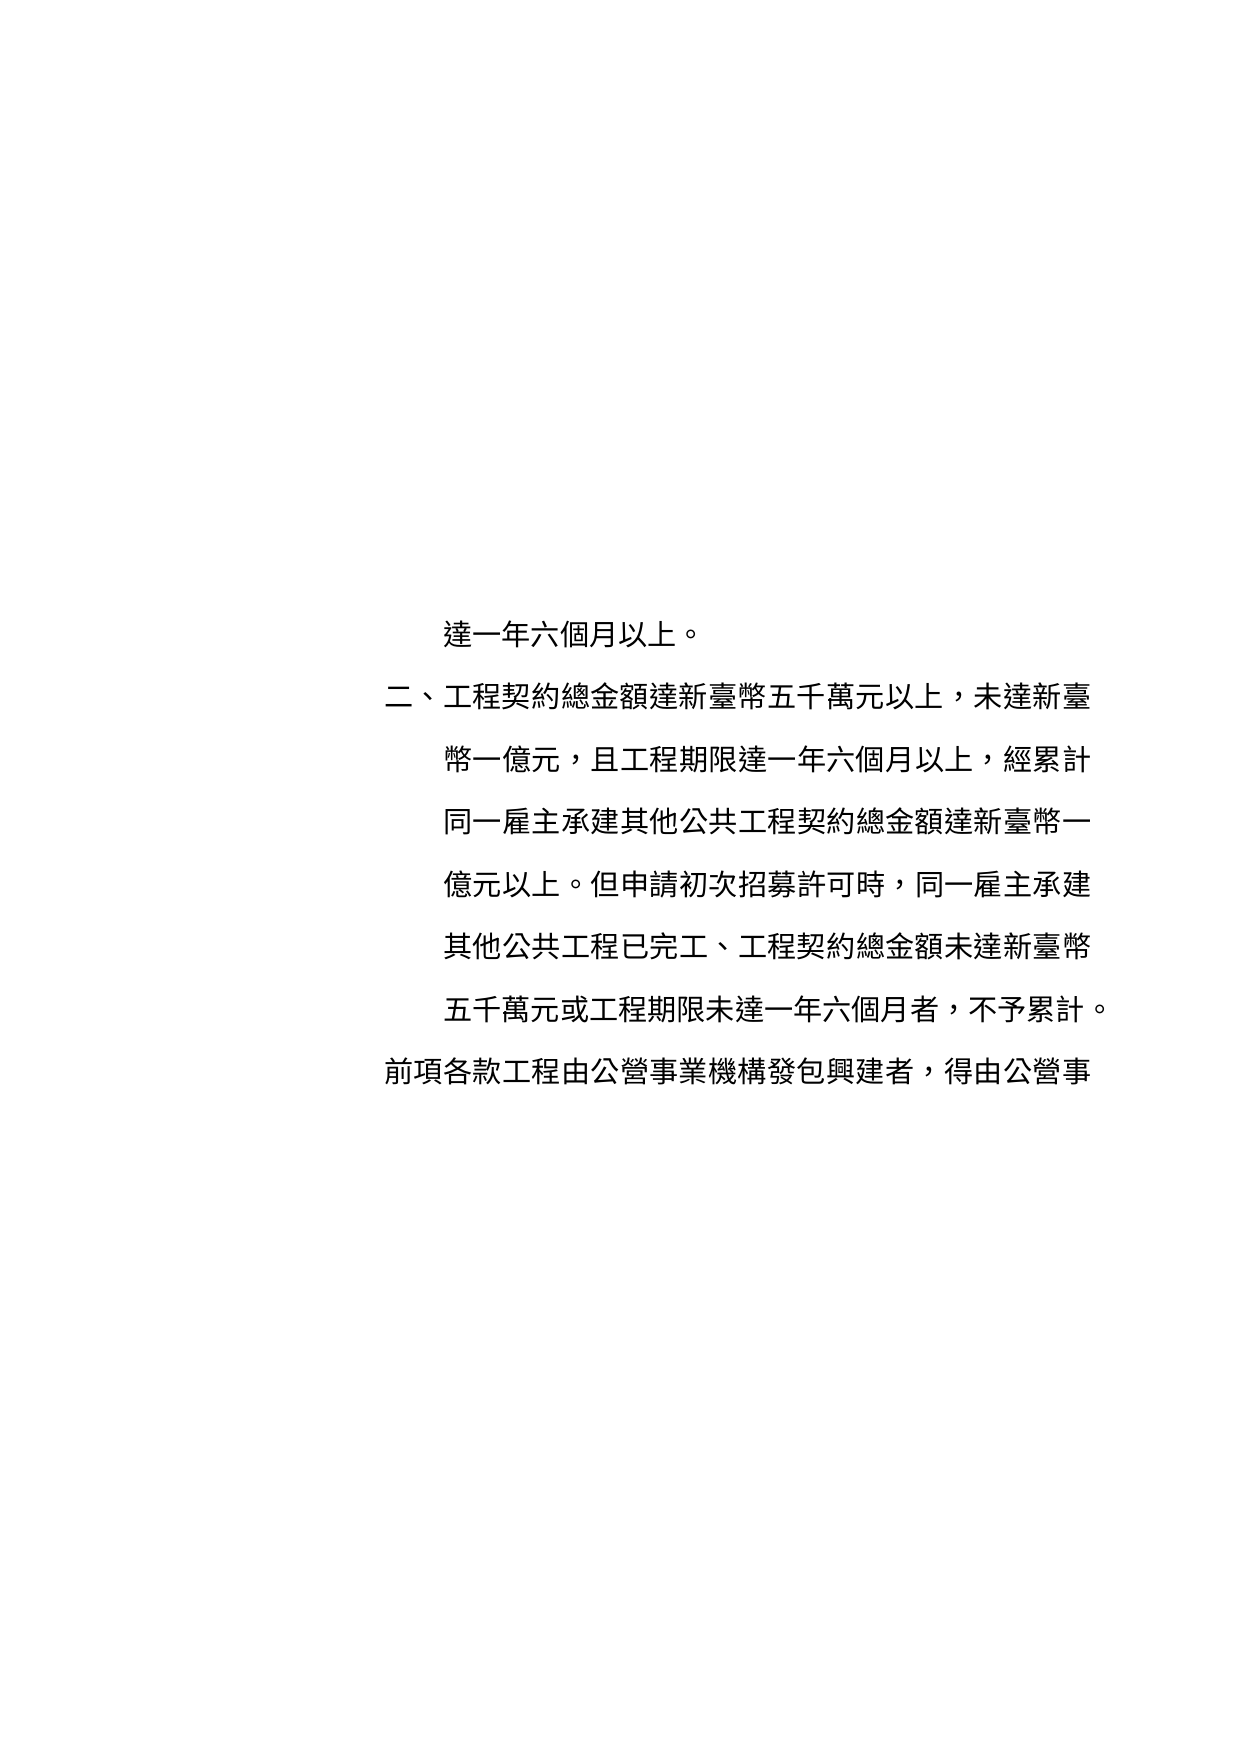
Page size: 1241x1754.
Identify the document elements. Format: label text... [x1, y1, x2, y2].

text 達一年六個月以上。 [384, 591, 1092, 653]
text 二、工程契約總金額達新臺幣五千萬元以上，未達新臺幣一億元，且工程期限達一年六個月以上，經累計同一雇主承建其他公共工程契約總金額達新臺幣一億元以上。但申請初次招募許可時，同一雇主承建其他公共工程已完工、工程契約總金額未達新臺幣五千萬元或工程期限未達一年六個月者，不予累計。 [384, 653, 1092, 1028]
text 前項各款工程由公營事業機構發包興建者，得由公營事 [325, 1028, 1092, 1091]
